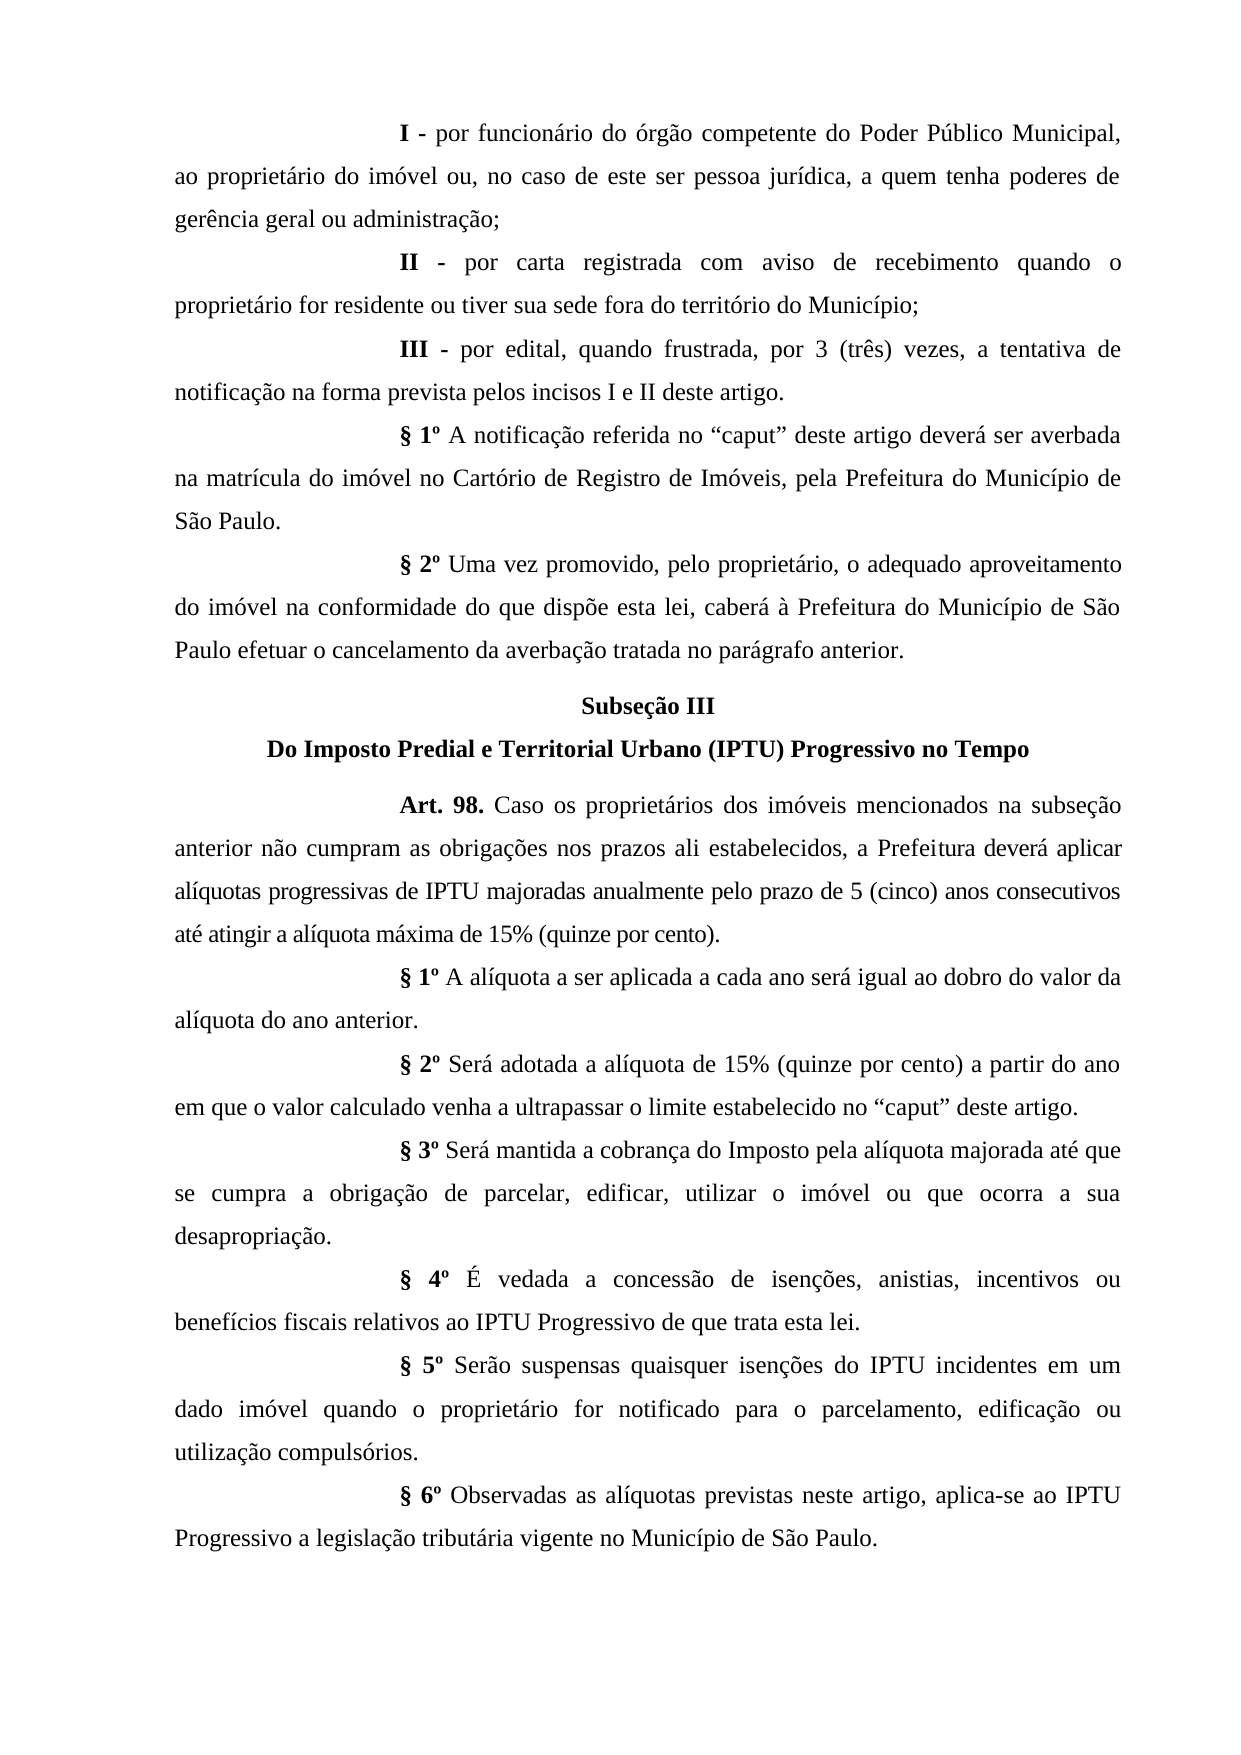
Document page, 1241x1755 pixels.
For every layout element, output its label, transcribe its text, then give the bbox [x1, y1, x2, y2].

text I - por funcionário do órgão competente do Poder Público Municipal, ao proprietário do imóvel ou, no caso de este ser pessoa jurídica, a quem tenha poderes de gerência geral ou administração; [174, 118, 1122, 233]
text Art. 98. Caso os proprietários dos imóveis mencionados na subseção anterior não cumpram as obrigações nos prazos ali estabelecidos, a Prefeitura deverá aplicar alíquotas progressivas de IPTU majoradas anualmente pelo prazo de 5 (cinco) anos consecutivos até atingir a alíquota máxima de 15% (quinze por cento). [174, 790, 1122, 948]
text § 1º A alíquota a ser aplicada a cada ano será igual ao dobro do valor da alíquota do ano anterior. [174, 962, 1122, 1034]
text § 2º Será adotada a alíquota de 15% (quinze por cento) a partir do ano em que o valor calculado venha a ultrapassar o limite estabelecido no “caput” deste artigo. [174, 1049, 1122, 1121]
text § 2º Uma vez promovido, pelo proprietário, o adequado aproveitamento do imóvel na conformidade do que dispõe esta lei, caberá à Prefeitura do Município de São Paulo efetuar o cancelamento da averbação tratada no parágrafo anterior. [174, 549, 1122, 664]
text § 3º Será mantida a cobrança do Imposto pela alíquota majorada até que se cumpra a obrigação de parcelar, edificar, utilizar o imóvel ou que ocorra a sua desapropriação. [174, 1135, 1122, 1250]
text § 4º É vedada a concessão de isenções, anistias, incentivos ou benefícios fiscais relativos ao IPTU Progressivo de que trata esta lei. [174, 1264, 1122, 1336]
text § 5º Serão suspensas quaisquer isenções do IPTU incidentes em um dado imóvel quando o proprietário for notificado para o parcelamento, edificação ou utilização compulsórios. [174, 1351, 1122, 1466]
text Subseção III [174, 691, 1122, 720]
text III - por edital, quando frustrada, por 3 (três) vezes, a tentativa de notificação na forma prevista pelos incisos I e II deste artigo. [174, 334, 1122, 406]
text II - por carta registrada com aviso de recebimento quando o proprietário for residente ou tiver sua sede fora do território do Município; [174, 247, 1122, 319]
text § 1º A notificação referida no “caput” deste artigo deverá ser averbada na matrícula do imóvel no Cartório de Registro de Imóveis, pela Prefeitura do Município de São Paulo. [174, 420, 1122, 535]
text Do Imposto Predial e Territorial Urbano (IPTU) Progressivo no Tempo [174, 734, 1122, 763]
text § 6º Observadas as alíquotas previstas neste artigo, aplica-se ao IPTU Progressivo a legislação tributária vigente no Município de São Paulo. [174, 1480, 1122, 1552]
